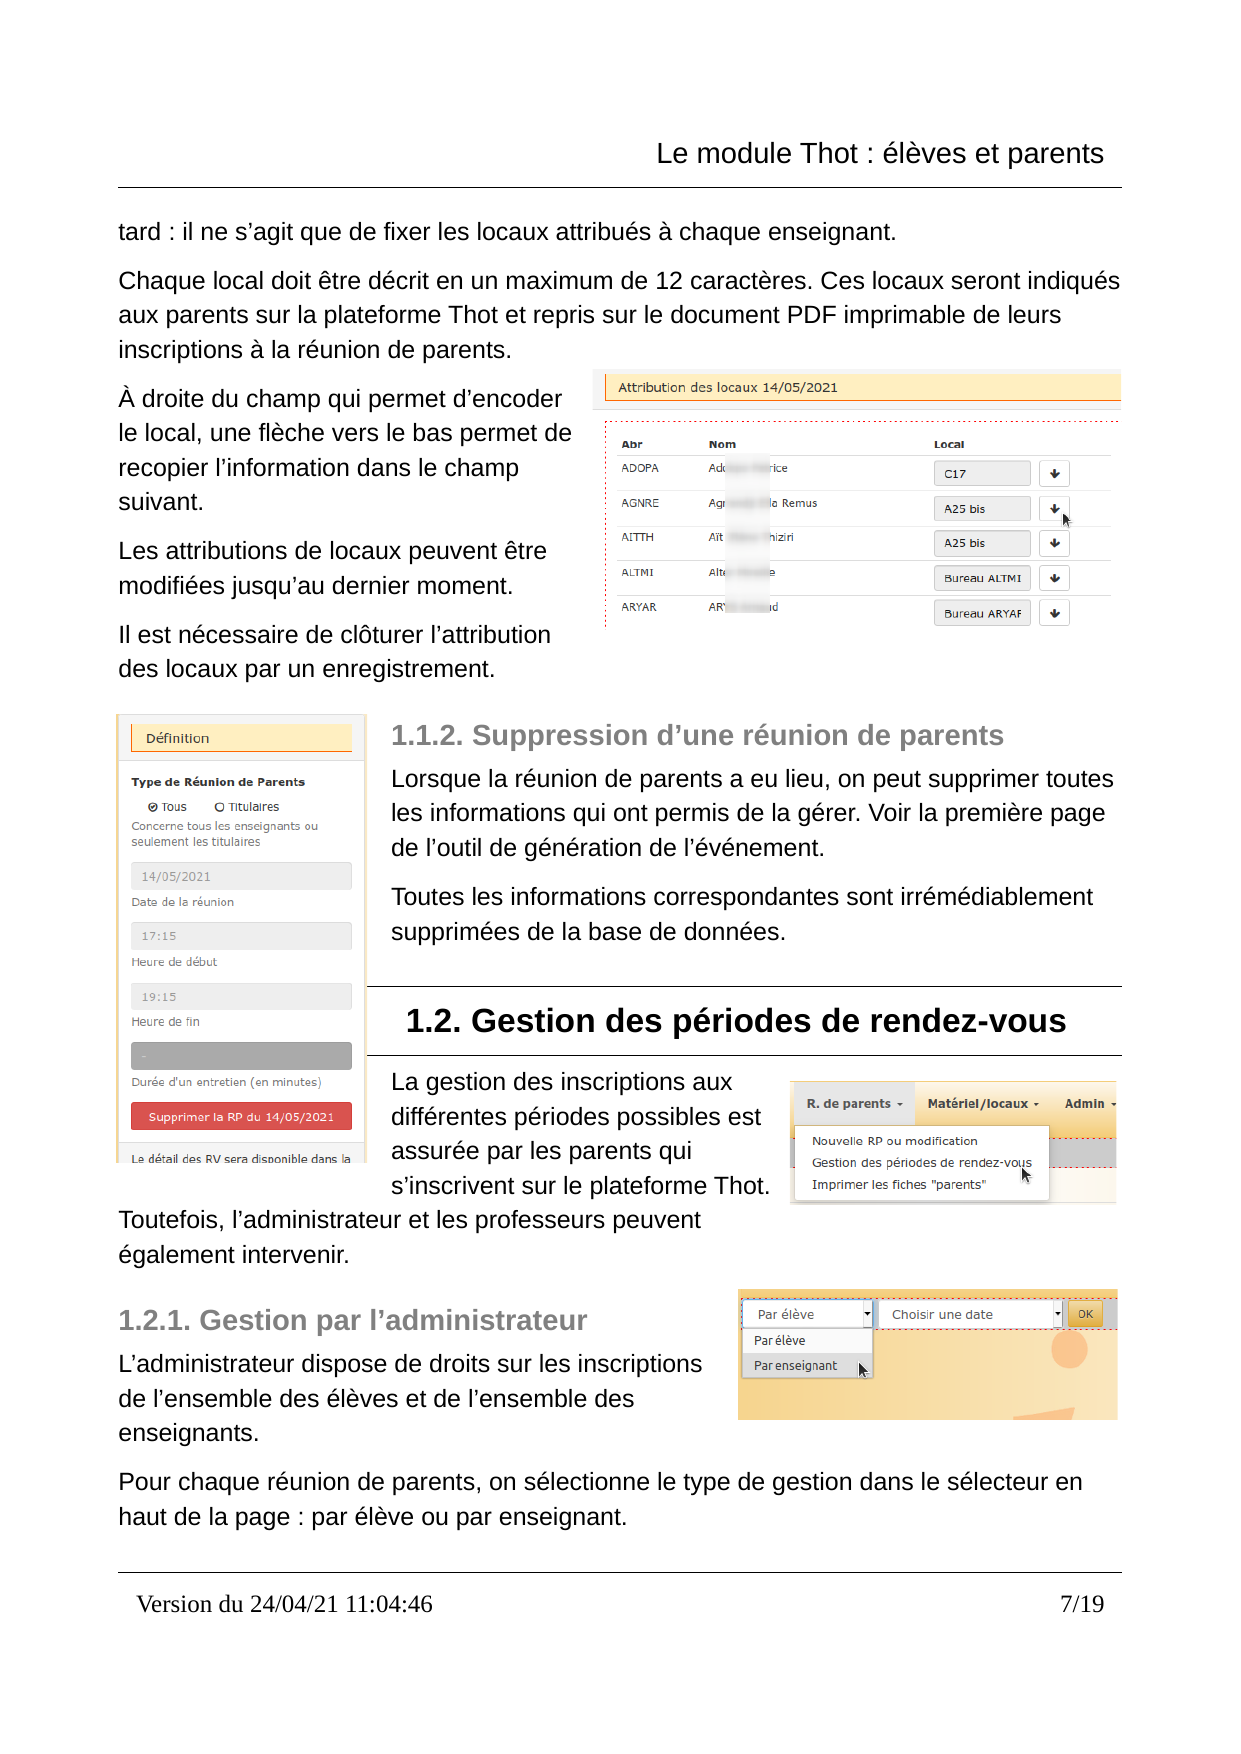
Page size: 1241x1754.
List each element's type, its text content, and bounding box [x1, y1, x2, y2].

picture [592, 369, 1122, 630]
picture [116, 714, 368, 1163]
text Pour chaque réunion de parents, on sélectionne le type de gestion dans le sélecteur en haut de la page : par élève ou par enseignant. [118, 1467, 1122, 1531]
subtitle Gestion des périodes de rendez-vous [368, 987, 1122, 1055]
picture [738, 1289, 1118, 1420]
picture [789, 1081, 1117, 1205]
text Il est nécessaire de clôturer l’attribution des locaux par un enregistrement. [118, 620, 1122, 683]
text Chaque local doit être décrit en un maximum de 12 caractères. Ces locaux seront indiqués aux parents sur la plateforme Thot et repris sur le document PDF imprimable de leurs inscriptions à la réunion de parents. [118, 266, 1122, 363]
text tard : il ne s’agit que de fixer les locaux attribués à chaque enseignant. [118, 217, 1122, 245]
subtitle Suppression d’une réunion de parents [368, 718, 1122, 751]
text Les attributions de locaux peuvent être modifiées jusqu’au dernier moment. [118, 536, 592, 599]
text L’administrateur dispose de droits sur les inscriptions de l’ensemble des élèves et de l’ensemble des enseignants. [118, 1349, 1122, 1447]
text La gestion des inscriptions aux différentes périodes possibles est assurée par les parents qui s’inscrivent sur le plateforme Thot. Toutefois, l’administrateur et les professeurs peuvent également intervenir. [118, 1067, 1122, 1268]
text Toutes les informations correspondantes sont irrémédiablement supprimées de la base de données. [368, 882, 1122, 945]
text À droite du champ qui permet d’encoder le local, une flèche vers le bas permet de recopier l’information dans le champ suivant. [118, 384, 592, 516]
subtitle Gestion par l’administrateur [118, 1303, 738, 1337]
text Lorsque la réunion de parents a eu lieu, on peut supprimer toutes les informations qui ont permis de la gérer. Voir la première page de l’outil de génération de l’événement. [368, 764, 1122, 862]
